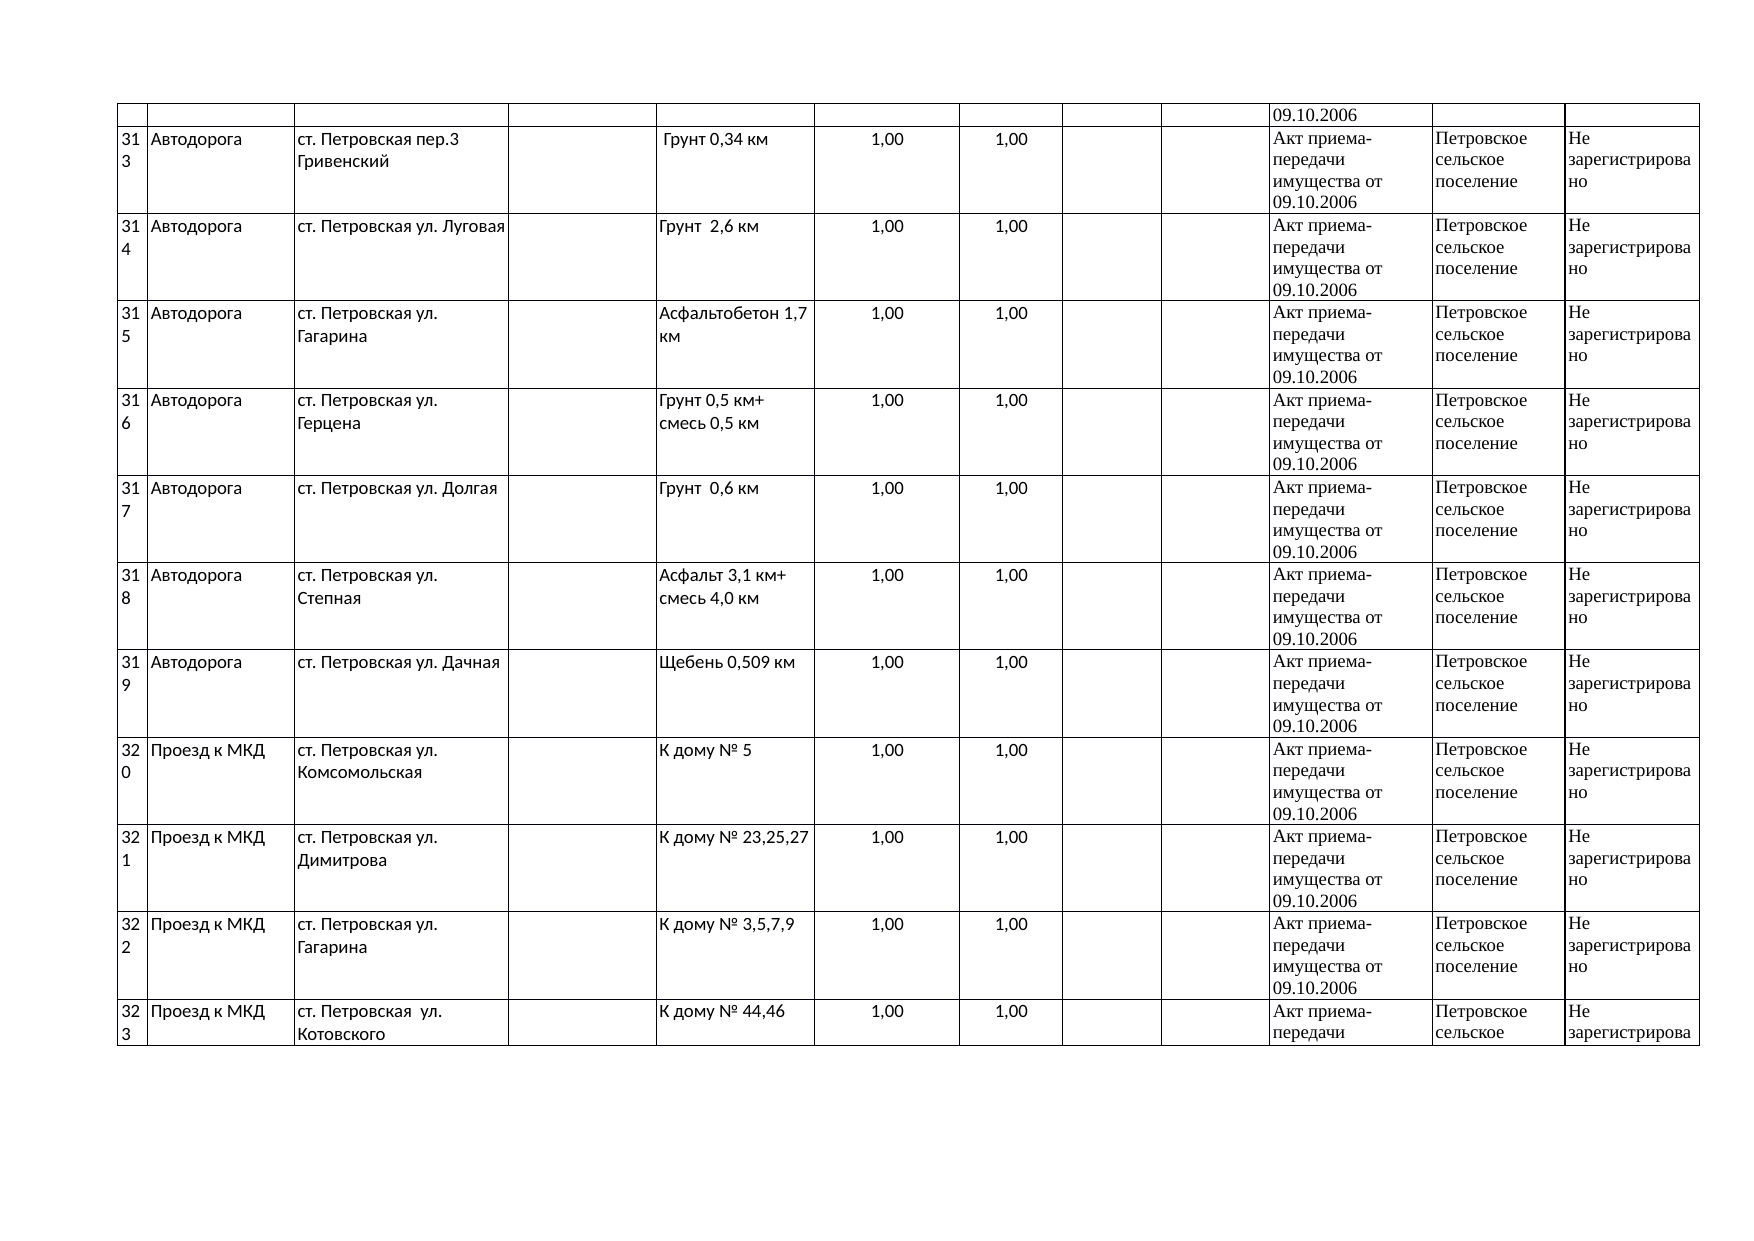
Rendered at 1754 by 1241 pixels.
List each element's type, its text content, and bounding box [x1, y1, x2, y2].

table_cell 313 [118, 127, 147, 213]
table_cell [509, 389, 656, 475]
table_cell [1063, 301, 1161, 387]
table_cell [1063, 650, 1161, 737]
table_cell Асфальт 3,1 км+ смесь 4,0 км [657, 563, 814, 649]
table_cell Акт приема-передачи имущества от 09.10.2006 [1270, 389, 1432, 475]
table_cell ст. Петровская ул. Луговая [295, 214, 508, 300]
table_cell Не зарегистрировано [1566, 214, 1699, 300]
table_cell [1063, 825, 1161, 911]
table_cell [1063, 1000, 1161, 1045]
table_cell ст. Петровская ул. Димитрова [295, 825, 508, 911]
table_cell [1162, 650, 1269, 737]
table_cell Не зарегистрировано [1566, 912, 1699, 998]
table_cell [1063, 104, 1161, 126]
table_cell Акт приема-передачи имущества от 09.10.2006 [1270, 214, 1432, 300]
table_cell [1063, 738, 1161, 824]
table_cell Автодорога [148, 127, 294, 213]
table_cell Петровское сельское поселение [1433, 738, 1564, 824]
table_cell Автодорога [148, 476, 294, 562]
table_cell [1162, 301, 1269, 387]
table_cell Акт приема-передачи имущества от 09.10.2006 [1270, 738, 1432, 824]
table_cell 1,00 [960, 389, 1062, 475]
table_cell [657, 104, 814, 126]
table_cell [815, 104, 959, 126]
table_cell [1162, 1000, 1269, 1045]
table_cell Акт приема-передачи имущества от 09.10.2006 [1270, 563, 1432, 649]
table_cell 09.10.2006 [1270, 104, 1432, 126]
table_cell 318 [118, 563, 147, 649]
table_cell [1162, 912, 1269, 998]
table_cell Петровское сельское поселение [1433, 476, 1564, 562]
table_cell [509, 214, 656, 300]
table_cell [1162, 825, 1269, 911]
table_cell [1566, 104, 1699, 126]
table_cell [295, 104, 508, 126]
table_cell Акт приема-передачи имущества от 09.10.2006 [1270, 476, 1432, 562]
table_cell 1,00 [960, 214, 1062, 300]
table_cell Не зарегистрировано [1566, 301, 1699, 387]
table_cell 1,00 [960, 1000, 1062, 1045]
table_cell 1,00 [960, 301, 1062, 387]
table_cell 322 [118, 912, 147, 998]
table_cell К дому № 5 [657, 738, 814, 824]
table_cell Проезд к МКД [148, 912, 294, 998]
table_cell Акт приема-передачи имущества от 09.10.2006 [1270, 650, 1432, 737]
table_cell [509, 738, 656, 824]
table_cell [1162, 389, 1269, 475]
table_cell ст. Петровская пер.3 Гривенский [295, 127, 508, 213]
table_cell [1063, 912, 1161, 998]
table_cell ст. Петровская ул. Дачная [295, 650, 508, 737]
table_cell Проезд к МКД [148, 825, 294, 911]
table_cell Не зарегистрировано [1566, 389, 1699, 475]
table_cell [1162, 104, 1269, 126]
table_cell [1063, 476, 1161, 562]
table_cell Акт приема-передачи имущества от 09.10.2006 [1270, 912, 1432, 998]
table_cell Автодорога [148, 214, 294, 300]
table_cell Грунт 0,5 км+ смесь 0,5 км [657, 389, 814, 475]
table_cell 1,00 [815, 476, 959, 562]
table_cell Грунт 2,6 км [657, 214, 814, 300]
table_cell Акт приема-передачи имущества от 09.10.2006 [1270, 301, 1432, 387]
table_cell 1,00 [815, 214, 959, 300]
table_cell Не зарегистрировано [1566, 650, 1699, 737]
table_cell [960, 104, 1062, 126]
table_cell Автодорога [148, 301, 294, 387]
table_cell [1063, 389, 1161, 475]
table_cell 315 [118, 301, 147, 387]
table_cell 1,00 [815, 738, 959, 824]
table_cell Петровское сельское [1433, 1000, 1564, 1045]
table_cell Не зарегистрирова [1566, 1000, 1699, 1045]
table_cell [1162, 738, 1269, 824]
table_cell [148, 104, 294, 126]
table_cell Автодорога [148, 563, 294, 649]
table_cell Не зарегистрировано [1566, 476, 1699, 562]
table_cell К дому № 3,5,7,9 [657, 912, 814, 998]
table_cell Петровское сельское поселение [1433, 301, 1564, 387]
table_cell Грунт 0,34 км [657, 127, 814, 213]
table_cell 1,00 [815, 912, 959, 998]
table_cell 1,00 [815, 127, 959, 213]
table_cell [509, 825, 656, 911]
table_cell [509, 104, 656, 126]
table_cell Акт приема-передачи имущества от 09.10.2006 [1270, 127, 1432, 213]
table_cell Петровское сельское поселение [1433, 912, 1564, 998]
table_cell [1063, 563, 1161, 649]
table_cell [509, 563, 656, 649]
table_cell ст. Петровская ул. Герцена [295, 389, 508, 475]
table_cell [1162, 127, 1269, 213]
table_cell [509, 476, 656, 562]
table_cell Не зарегистрировано [1566, 738, 1699, 824]
table_cell Петровское сельское поселение [1433, 563, 1564, 649]
table_cell [1063, 127, 1161, 213]
table_cell [509, 650, 656, 737]
table_cell Проезд к МКД [148, 1000, 294, 1045]
table_cell Петровское сельское поселение [1433, 825, 1564, 911]
table_cell ст. Петровская ул. Гагарина [295, 301, 508, 387]
table_cell 1,00 [815, 563, 959, 649]
table_cell Петровское сельское поселение [1433, 214, 1564, 300]
table_cell 323 [118, 1000, 147, 1045]
table_cell 316 [118, 389, 147, 475]
table_cell Автодорога [148, 650, 294, 737]
table_cell 321 [118, 825, 147, 911]
table_cell Петровское сельское поселение [1433, 650, 1564, 737]
table_cell Не зарегистрировано [1566, 563, 1699, 649]
table_cell К дому № 23,25,27 [657, 825, 814, 911]
table_cell Не зарегистрировано [1566, 127, 1699, 213]
table_cell [509, 301, 656, 387]
table_cell ст. Петровская ул. Гагарина [295, 912, 508, 998]
table_cell ст. Петровская ул. Комсомольская [295, 738, 508, 824]
table_cell 1,00 [815, 825, 959, 911]
table_cell Петровское сельское поселение [1433, 127, 1564, 213]
table_cell Не зарегистрировано [1566, 825, 1699, 911]
table_cell [1063, 214, 1161, 300]
table_cell 1,00 [815, 650, 959, 737]
table_cell ст. Петровская ул. Котовского [295, 1000, 508, 1045]
table_cell 314 [118, 214, 147, 300]
table_cell ст. Петровская ул. Степная [295, 563, 508, 649]
table_cell [1162, 563, 1269, 649]
table_cell 1,00 [960, 825, 1062, 911]
table_cell Акт приема-передачи имущества от 09.10.2006 [1270, 825, 1432, 911]
table_cell Петровское сельское поселение [1433, 389, 1564, 475]
table_cell 1,00 [960, 650, 1062, 737]
table_cell К дому № 44,46 [657, 1000, 814, 1045]
table_cell [509, 912, 656, 998]
table_cell 1,00 [815, 389, 959, 475]
table_cell [509, 1000, 656, 1045]
table_cell 317 [118, 476, 147, 562]
table_cell ст. Петровская ул. Долгая [295, 476, 508, 562]
table_cell 1,00 [960, 476, 1062, 562]
table_cell Акт приема-передачи [1270, 1000, 1432, 1045]
table_cell Асфальтобетон 1,7 км [657, 301, 814, 387]
table_cell 1,00 [960, 563, 1062, 649]
table_cell [1162, 476, 1269, 562]
table_cell Щебень 0,509 км [657, 650, 814, 737]
table_cell Грунт 0,6 км [657, 476, 814, 562]
table_cell 1,00 [960, 738, 1062, 824]
table_cell 1,00 [960, 912, 1062, 998]
table_cell 319 [118, 650, 147, 737]
table_cell [1433, 104, 1564, 126]
table_cell 1,00 [815, 301, 959, 387]
table_cell 1,00 [815, 1000, 959, 1045]
table_cell [118, 104, 147, 126]
table_cell 1,00 [960, 127, 1062, 213]
table_cell Проезд к МКД [148, 738, 294, 824]
table_cell 320 [118, 738, 147, 824]
table_cell [1162, 214, 1269, 300]
table_cell [509, 127, 656, 213]
table_cell Автодорога [148, 389, 294, 475]
